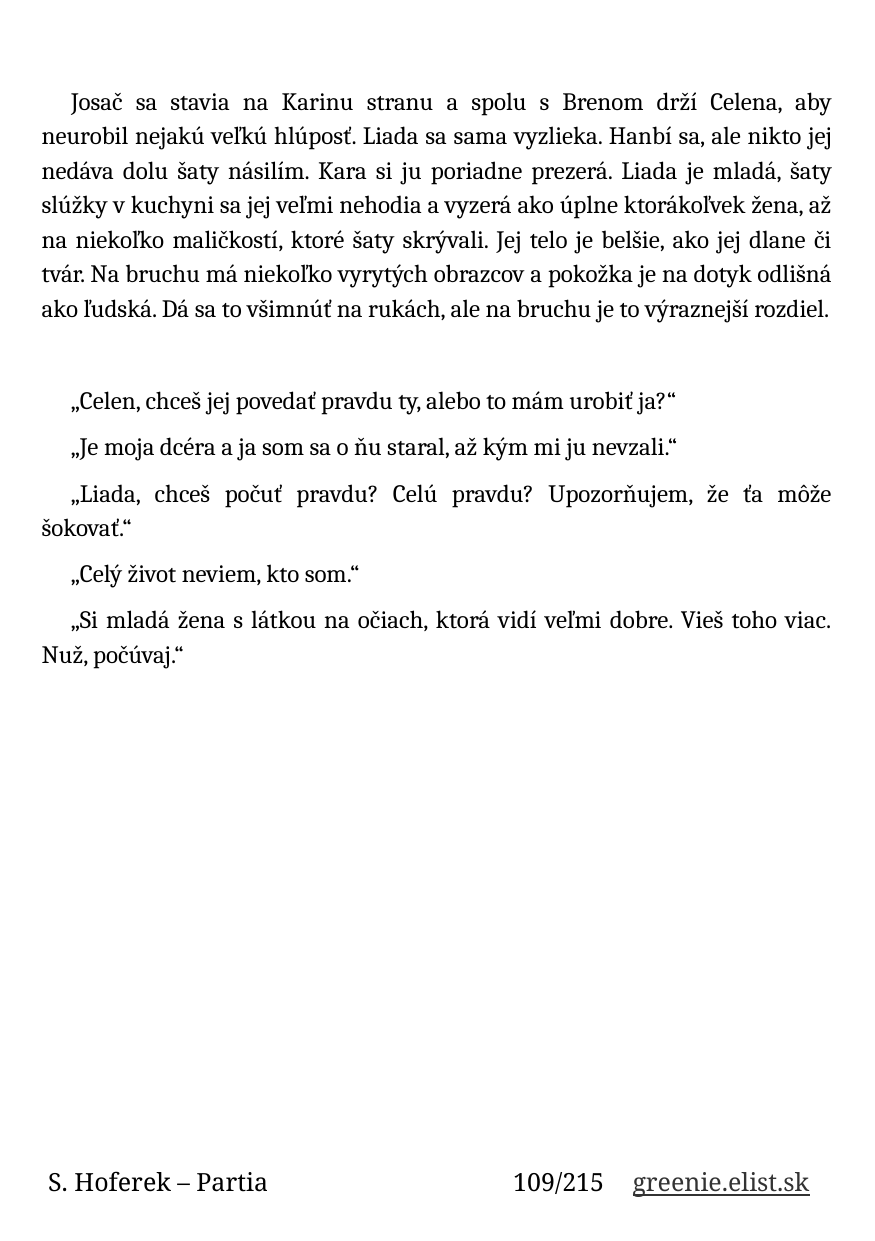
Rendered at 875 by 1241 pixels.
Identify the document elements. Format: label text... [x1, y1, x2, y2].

text „Celen, chceš jej povedať pravdu ty, alebo to mám urobiť ja?“ [41, 387, 833, 416]
text „Celý život neviem, kto som.“ [41, 560, 833, 589]
text „Je moja dcéra a ja som sa o ňu staral, až kým mi ju nevzali.“ [41, 433, 833, 462]
text „Liada, chceš počuť pravdu? Celú pravdu? Upozorňujem, že ťa môže šokovať.“ [41, 479, 833, 543]
text „Si mladá žena s látkou na očiach, ktorá vidí veľmi dobre. Vieš toho viac. Nuž, počúvaj.“ [41, 606, 833, 670]
text Josač sa stavia na Karinu stranu a spolu s Brenom drží Celena, aby neurobil nejakú veľkú hlúposť. Liada sa sama vyzlieka. Hanbí sa, ale nikto jej nedáva dolu šaty násilím. Kara si ju poriadne prezerá. Liada je mladá, šaty slúžky v kuchyni sa jej veľmi nehodia a vyzerá ako úplne ktorákoľvek žena, až na niekoľko maličkostí, ktoré šaty skrývali. Jej telo je belšie, ako jej dlane či tvár. Na bruchu má niekoľko vyrytých obrazcov a pokožka je na dotyk odlišná ako ľudská. Dá sa to všimnúť na rukách, ale na bruchu je to výraznejší rozdiel. [41, 88, 833, 323]
